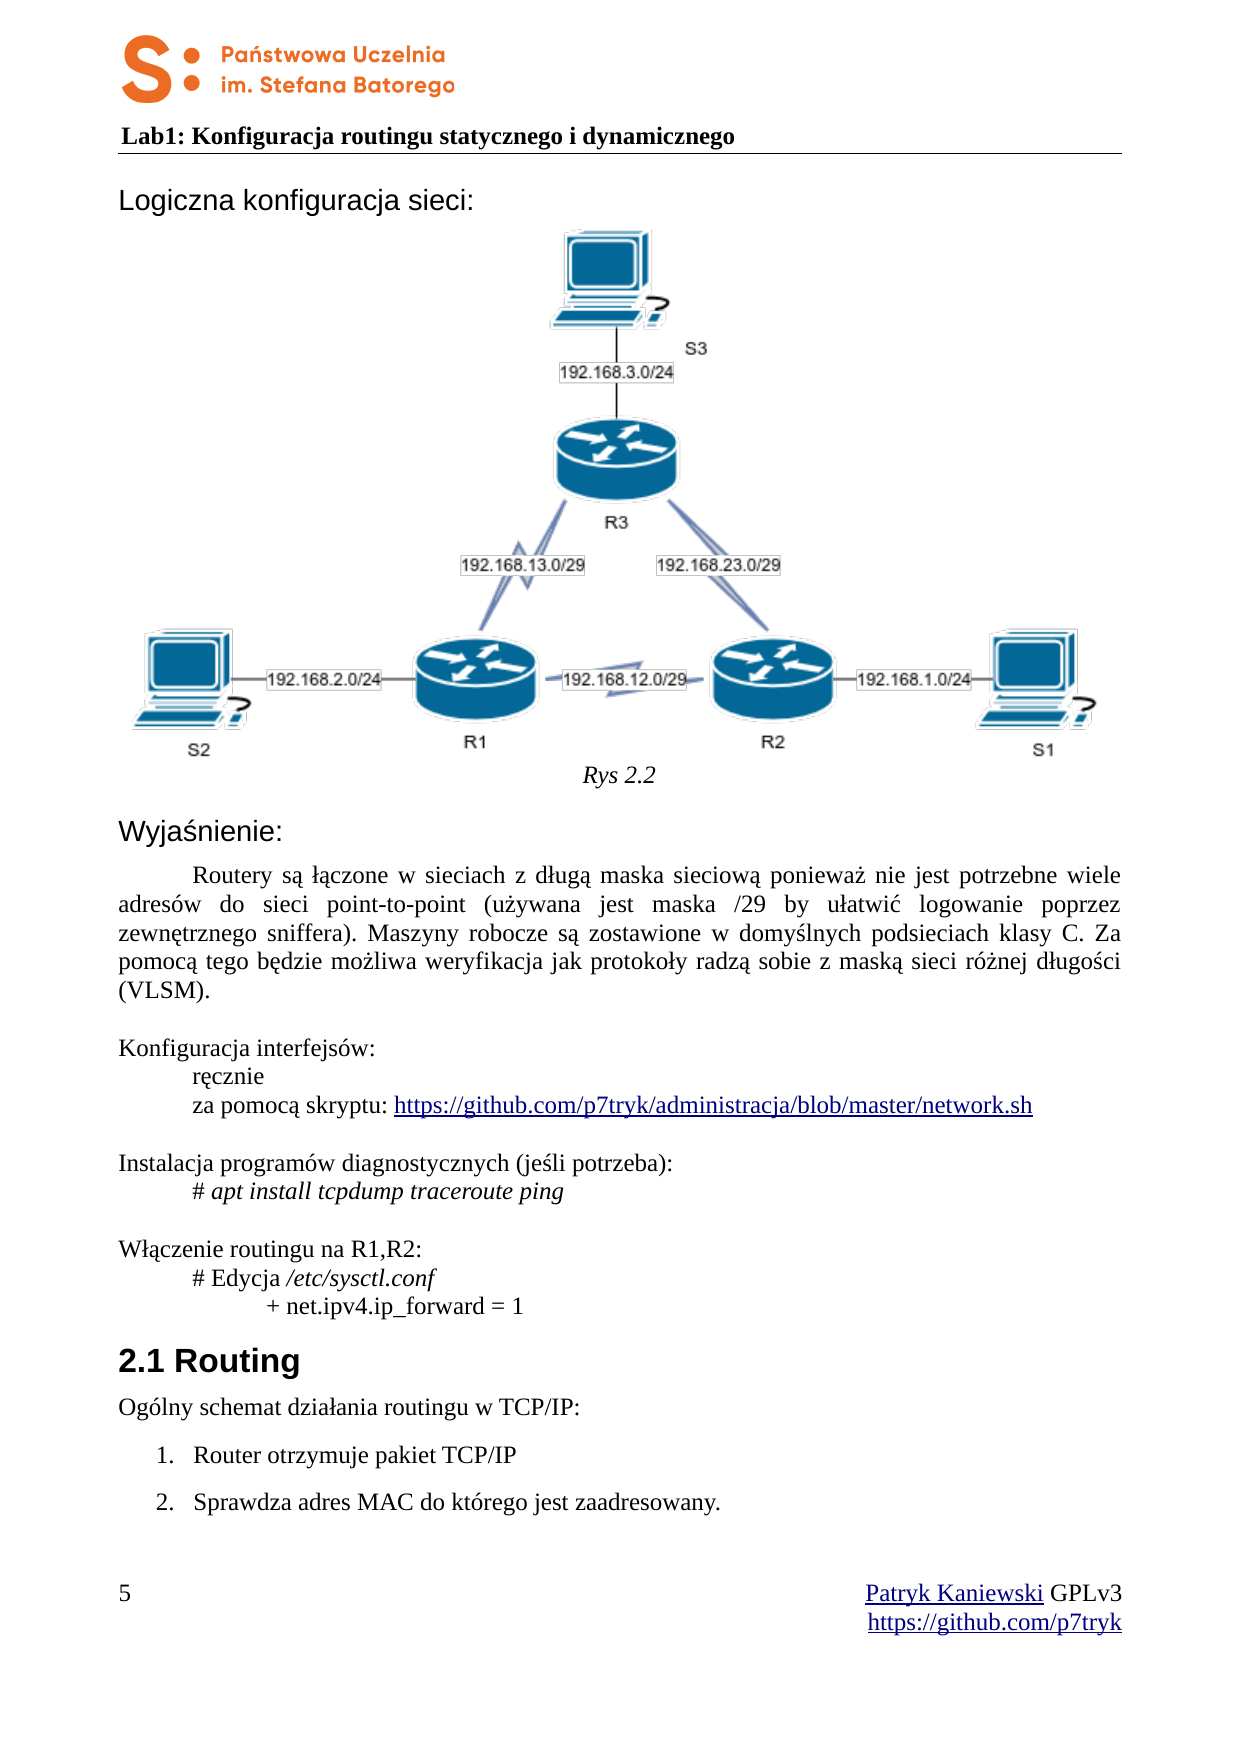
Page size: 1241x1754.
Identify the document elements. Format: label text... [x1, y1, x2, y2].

list Router otrzymuje pakiet TCP/IP [156, 1440, 1122, 1468]
text Rys 2.2 [118, 761, 1122, 789]
text # apt install tcpdump traceroute ping [118, 1176, 1122, 1205]
text Instalacja programów diagnostycznych (jeśli potrzeba): [118, 1148, 1122, 1176]
text # Edycja /etc/sysctl.conf [118, 1263, 1122, 1291]
picture [131, 229, 1109, 761]
text ręcznie [118, 1061, 1122, 1090]
text Konfiguracja interfejsów: [118, 1033, 1122, 1061]
text Włączenie routingu na R1,R2: [118, 1234, 1122, 1263]
subtitle Logiczna konfiguracja sieci: [118, 183, 1122, 217]
list Sprawdza adres MAC do którego jest zaadresowany. [156, 1487, 1122, 1516]
text + net.ipv4.ip_forward = 1 [118, 1291, 1122, 1320]
text Ogólny schemat działania routingu w TCP/IP: [118, 1392, 1122, 1421]
subtitle 2.1 Routing [118, 1341, 1122, 1379]
text za pomocą skryptu: https://github.com/p7tryk/administracja/blob/master/network.sh [118, 1090, 1122, 1119]
text Routery są łączone w sieciach z długą maska sieciową ponieważ nie jest potrzebne wiele adresów do sieci point-to-point (używana jest maska /29 by ułatwić logowanie poprzez zewnętrznego sniffera). Maszyny robocze są zostawione w domyślnych podsieciach klasy C. Za pomocą tego będzie możliwa weryfikacja jak protokoły radzą sobie z maską sieci różnej długości (VLSM). [118, 860, 1122, 1004]
picture [121, 35, 455, 103]
subtitle Wyjaśnienie: [118, 814, 1122, 848]
